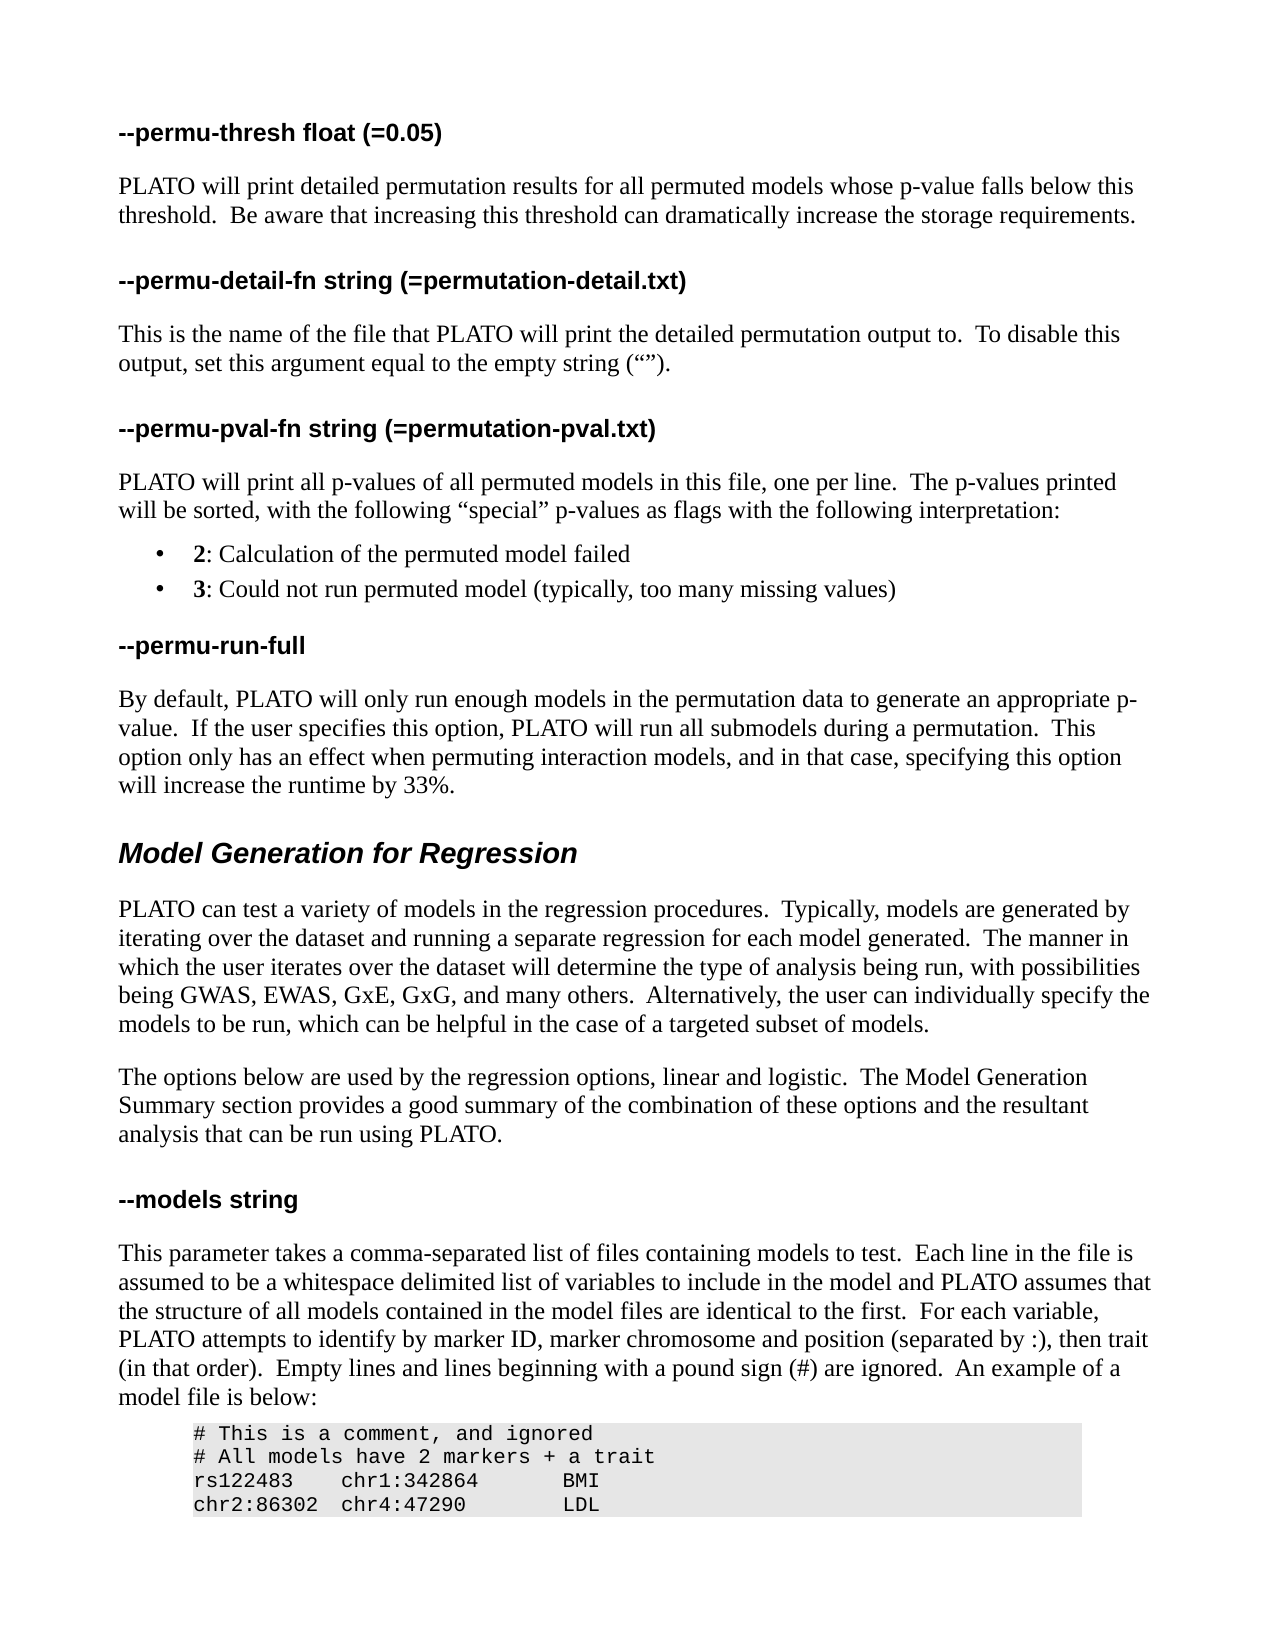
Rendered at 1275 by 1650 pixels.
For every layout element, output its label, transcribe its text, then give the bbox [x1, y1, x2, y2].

text This is the name of the file that PLATO will print the detailed permutation output to. To disable this output, set this argument equal to the empty string (“”). [118, 319, 1157, 377]
text By default, PLATO will only run enough models in the permutation data to generate an appropriate p-value. If the user specifies this option, PLATO will run all submodels during a permutation. This option only has an effect when permuting interaction models, and in that case, specifying this option will increase the runtime by 33%. [118, 684, 1157, 799]
subtitle --permu-thresh float (=0.05) [118, 118, 1157, 147]
text PLATO can test a variety of models in the regression procedures. Typically, models are generated by iterating over the dataset and running a separate regression for each model generated. The manner in which the user iterates over the dataset will determine the type of analysis being run, with possibilities being GWAS, EWAS, GxE, GxG, and many others. Alternatively, the user can individually specify the models to be run, which can be helpful in the case of a targeted subset of models. [118, 894, 1157, 1038]
text PLATO will print detailed permutation results for all permuted models whose p-value falls below this threshold. Be aware that increasing this threshold can dramatically increase the storage requirements. [118, 171, 1157, 229]
text This parameter takes a comma-separated list of files containing models to test. Each line in the file is assumed to be a whitespace delimited list of variables to include in the model and PLATO assumes that the structure of all models contained in the model files are identical to the first. For each variable, PLATO attempts to identify by marker ID, marker chromosome and position (separated by :), then trait (in that order). Empty lines and lines beginning with a pound sign (#) are ignored. An example of a model file is below: [118, 1238, 1157, 1411]
text chr2:86302 chr4:47290 LDL [193, 1494, 1082, 1517]
text # This is a comment, and ignored [193, 1423, 1082, 1446]
subtitle --permu-run-full [118, 631, 1157, 659]
subtitle --permu-detail-fn string (=permutation-detail.txt) [118, 266, 1157, 294]
subtitle --models string [118, 1185, 1157, 1214]
list 3: Could not run permuted model (typically, too many missing values) [156, 574, 1157, 603]
text PLATO will print all p-values of all permuted models in this file, one per line. The p-values printed will be sorted, with the following “special” p-values as flags with the following interpretation: [118, 467, 1157, 524]
subtitle --permu-pval-fn string (=permutation-pval.txt) [118, 413, 1157, 442]
list 2: Calculation of the permuted model failed [156, 539, 1157, 568]
text rs122483 chr1:342864 BMI [193, 1470, 1082, 1494]
subtitle Model Generation for Regression [118, 836, 1157, 869]
text The options below are used by the regression options, linear and logistic. The Model Generation Summary section provides a good summary of the combination of these options and the resultant analysis that can be run using PLATO. [118, 1062, 1157, 1148]
text # All models have 2 markers + a trait [193, 1446, 1082, 1470]
